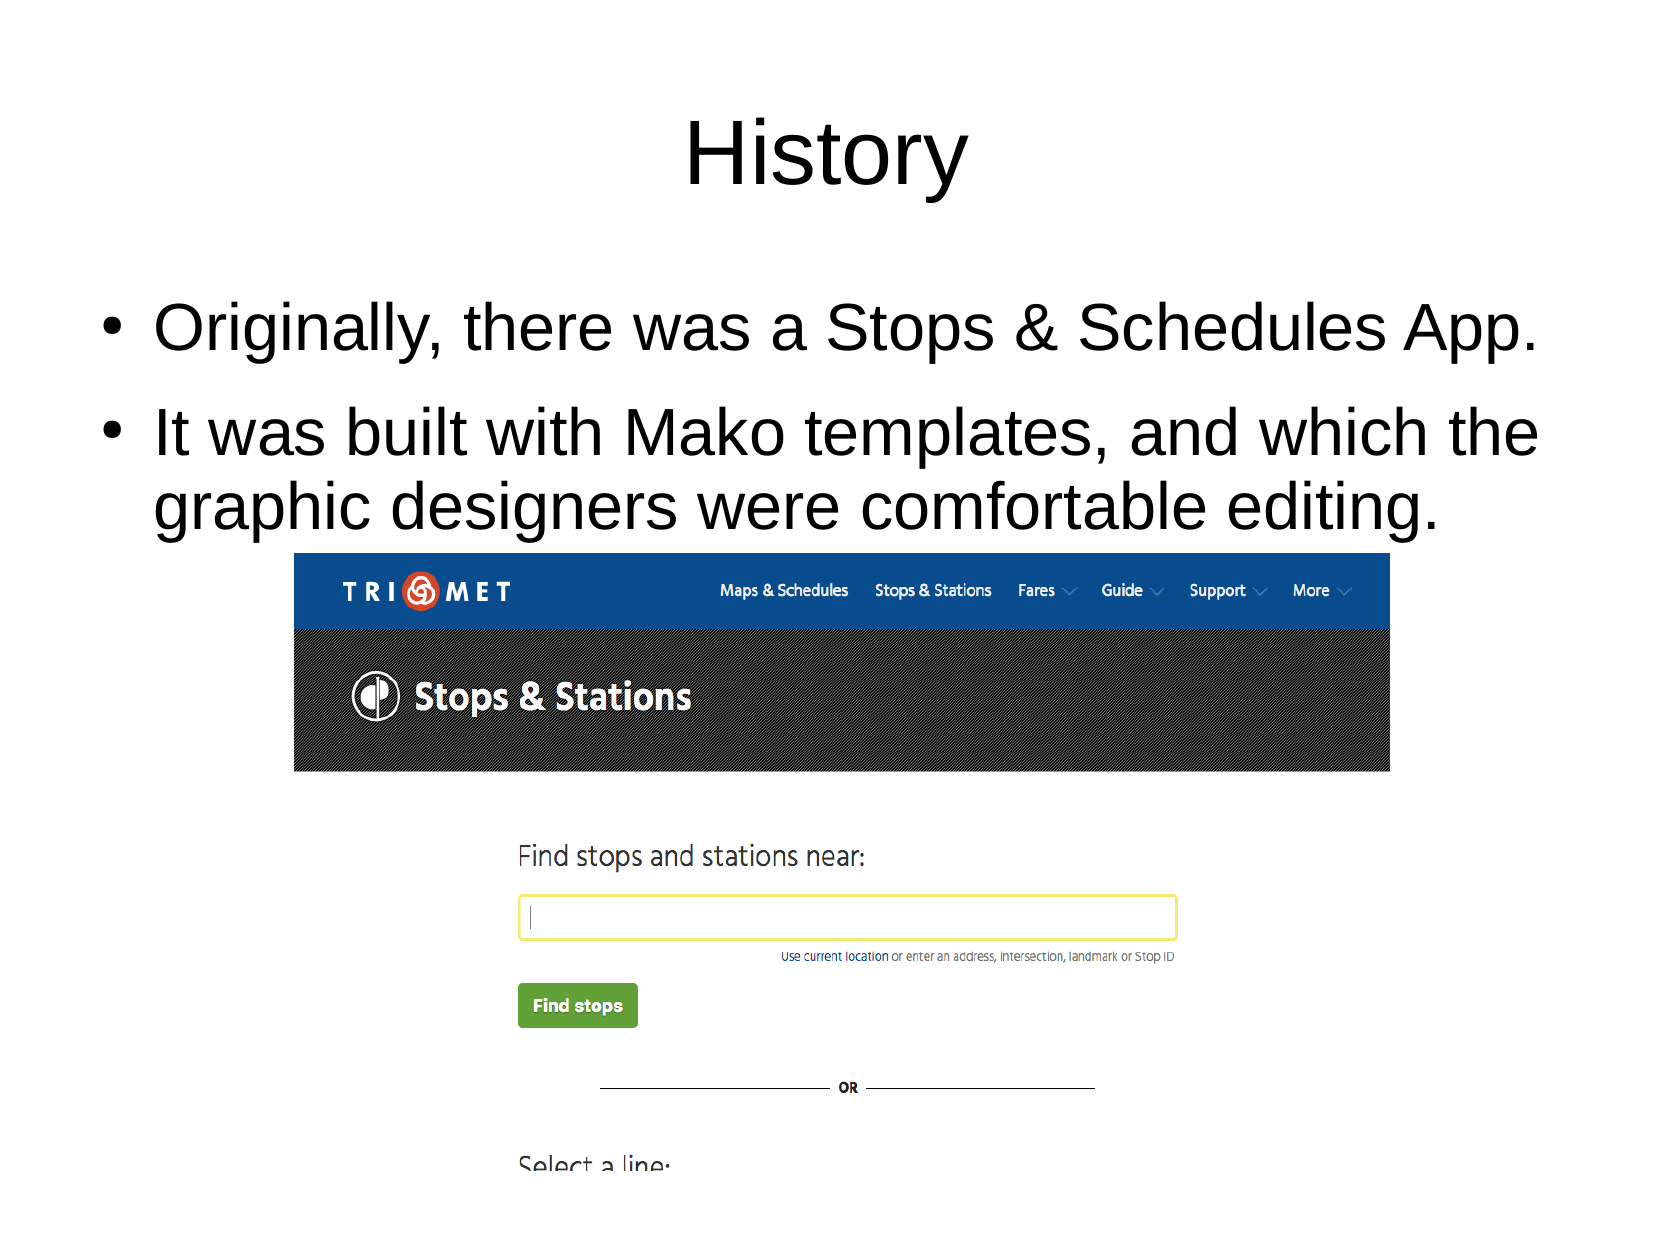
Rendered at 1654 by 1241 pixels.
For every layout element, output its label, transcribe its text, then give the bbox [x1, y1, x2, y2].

picture [294, 553, 1390, 1171]
list Originally, there was a Stops & Schedules App. It was built with Mako templates, and which the graphic designers were comfortable editing. [82, 290, 1571, 1010]
title History [82, 49, 1571, 257]
